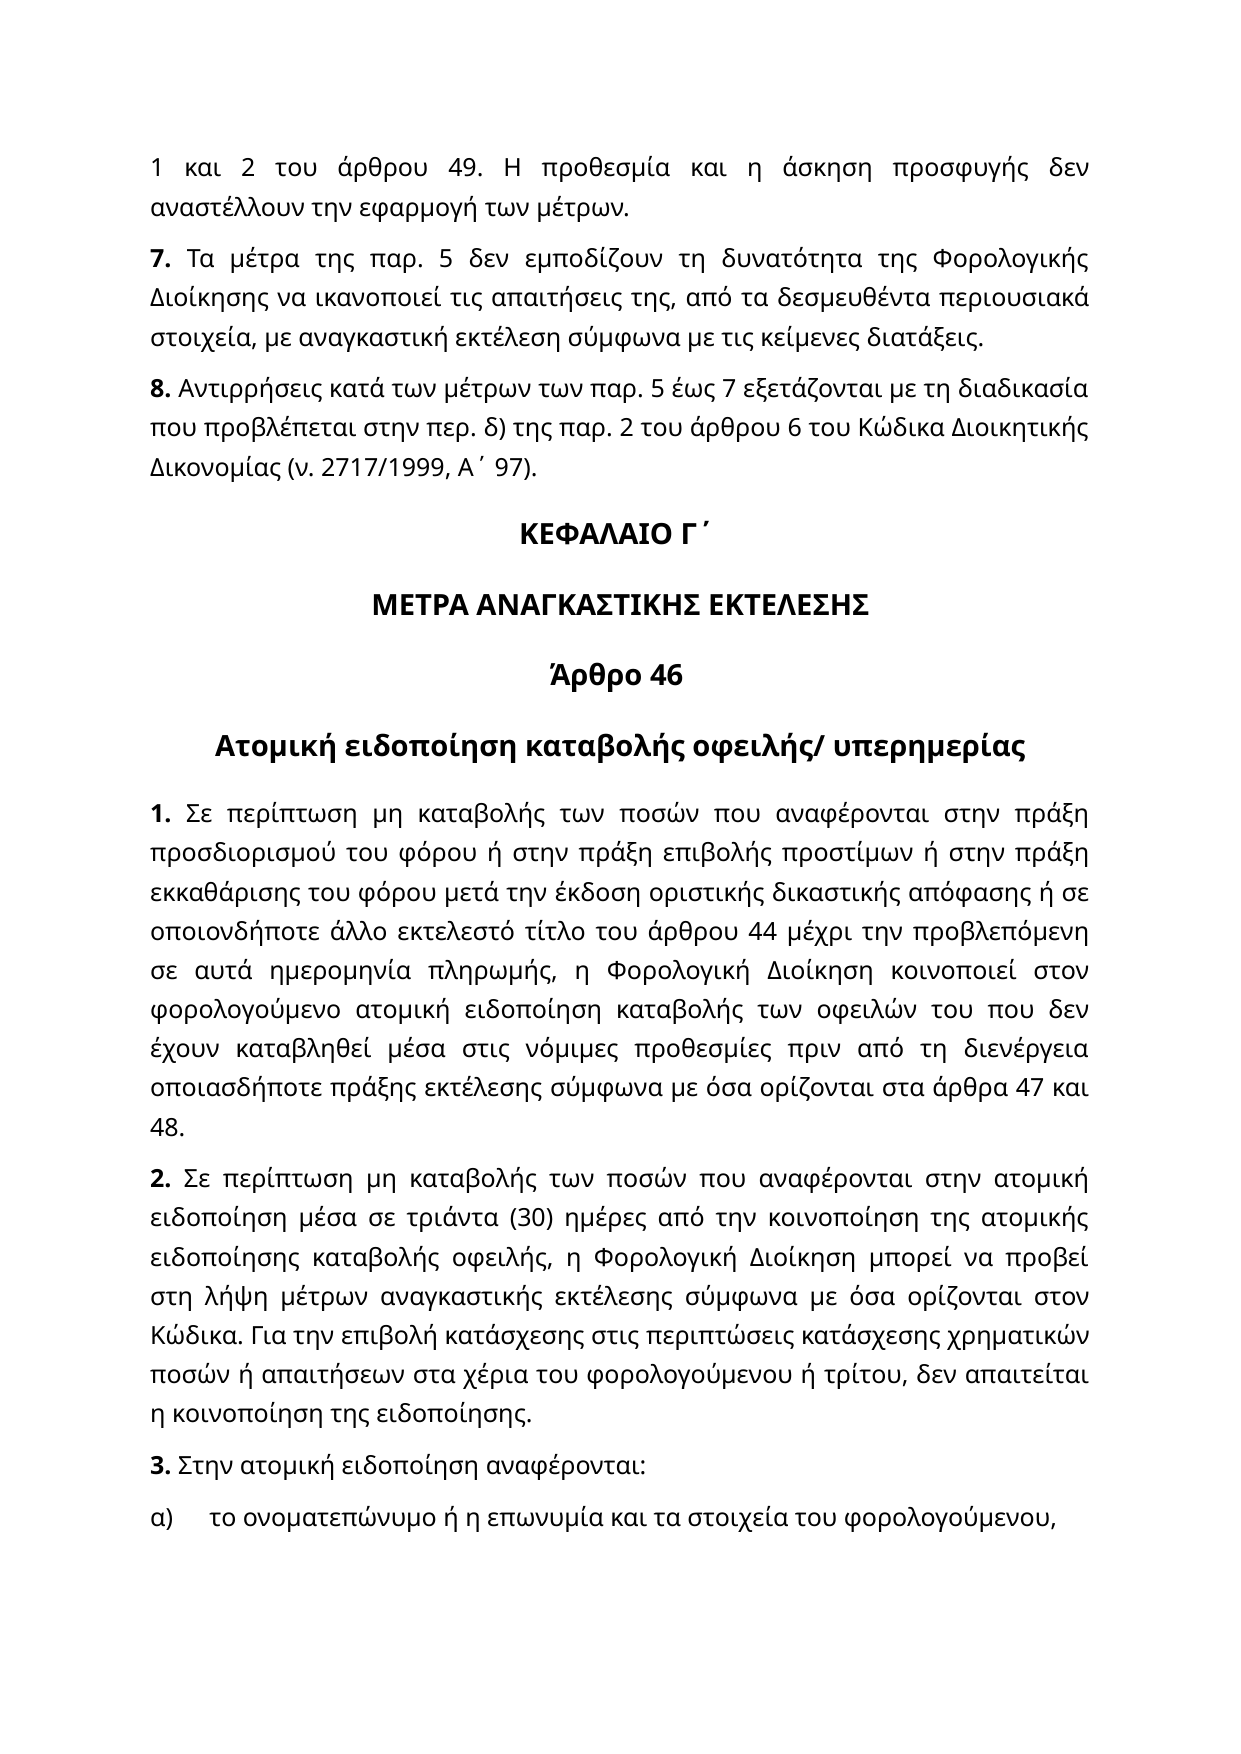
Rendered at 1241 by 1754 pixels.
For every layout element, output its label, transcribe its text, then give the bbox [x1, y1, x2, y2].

text 1 και 2 του άρθρου 49. Η προθεσμία και η άσκηση προσφυγής δεν αναστέλλουν την εφαρμογή των μέτρων. [150, 150, 1090, 223]
text 2. Σε περίπτωση μη καταβολής των ποσών που αναφέρονται στην ατομική ειδοποίηση μέσα σε τριάντα (30) ημέρες από την κοινοποίηση της ατομικής ειδοποίησης καταβολής οφειλής, η Φορολογική Διοίκηση μπορεί να προβεί στη λήψη μέτρων αναγκαστικής εκτέλεσης σύμφωνα με όσα ορίζονται στον Κώδικα. Για την επιβολή κατάσχεσης στις περιπτώσεις κατάσχεσης χρηματικών ποσών ή απαιτήσεων στα χέρια του φορολογούμενου ή τρίτου, δεν απαιτείται η κοινοποίηση της ειδοποίησης. [150, 1161, 1090, 1430]
subtitle Ατομική ειδοποίηση καταβολής οφειλής/ υπερημερίας [150, 725, 1090, 765]
text 8. Αντιρρήσεις κατά των μέτρων των παρ. 5 έως 7 εξετάζονται με τη διαδικασία που προβλέπεται στην περ. δ) της παρ. 2 του άρθρου 6 του Κώδικα Διοικητικής Δικονομίας (ν. 2717/1999, Α΄ 97). [150, 371, 1090, 483]
text 3. Στην ατομική ειδοποίηση αναφέρονται: [150, 1447, 1090, 1482]
text 1. Σε περίπτωση μη καταβολής των ποσών που αναφέρονται στην πράξη προσδιορισμού του φόρου ή στην πράξη επιβολής προστίμων ή στην πράξη εκκαθάρισης του φόρου μετά την έκδοση οριστικής δικαστικής απόφασης ή σε οποιονδήποτε άλλο εκτελεστό τίτλο του άρθρου 44 μέχρι την προβλεπόμενη σε αυτά ημερομηνία πληρωμής, η Φορολογική Διοίκηση κοινοποιεί στον φορολογούμενο ατομική ειδοποίηση καταβολής των οφειλών του που δεν έχουν καταβληθεί μέσα στις νόμιμες προθεσμίες πριν από τη διενέργεια οποιασδήποτε πράξης εκτέλεσης σύμφωνα με όσα ορίζονται στα άρθρα 47 και 48. [150, 796, 1090, 1143]
list α) το ονοματεπώνυμο ή η επωνυμία και τα στοιχεία του φορολογούμενου, [150, 1499, 1090, 1533]
subtitle ΚΕΦΑΛΑΙΟ Γ΄ [150, 513, 1090, 553]
subtitle Άρθρο 46 [150, 654, 1090, 694]
text 7. Τα μέτρα της παρ. 5 δεν εμποδίζουν τη δυνατότητα της Φορολογικής Διοίκησης να ικανοποιεί τις απαιτήσεις της, από τα δεσμευθέντα περιουσιακά στοιχεία, με αναγκαστική εκτέλεση σύμφωνα με τις κείμενες διατάξεις. [150, 241, 1090, 353]
subtitle ΜΕΤΡΑ ΑΝΑΓΚΑΣΤΙΚΗΣ ΕΚΤΕΛΕΣΗΣ [150, 584, 1090, 624]
